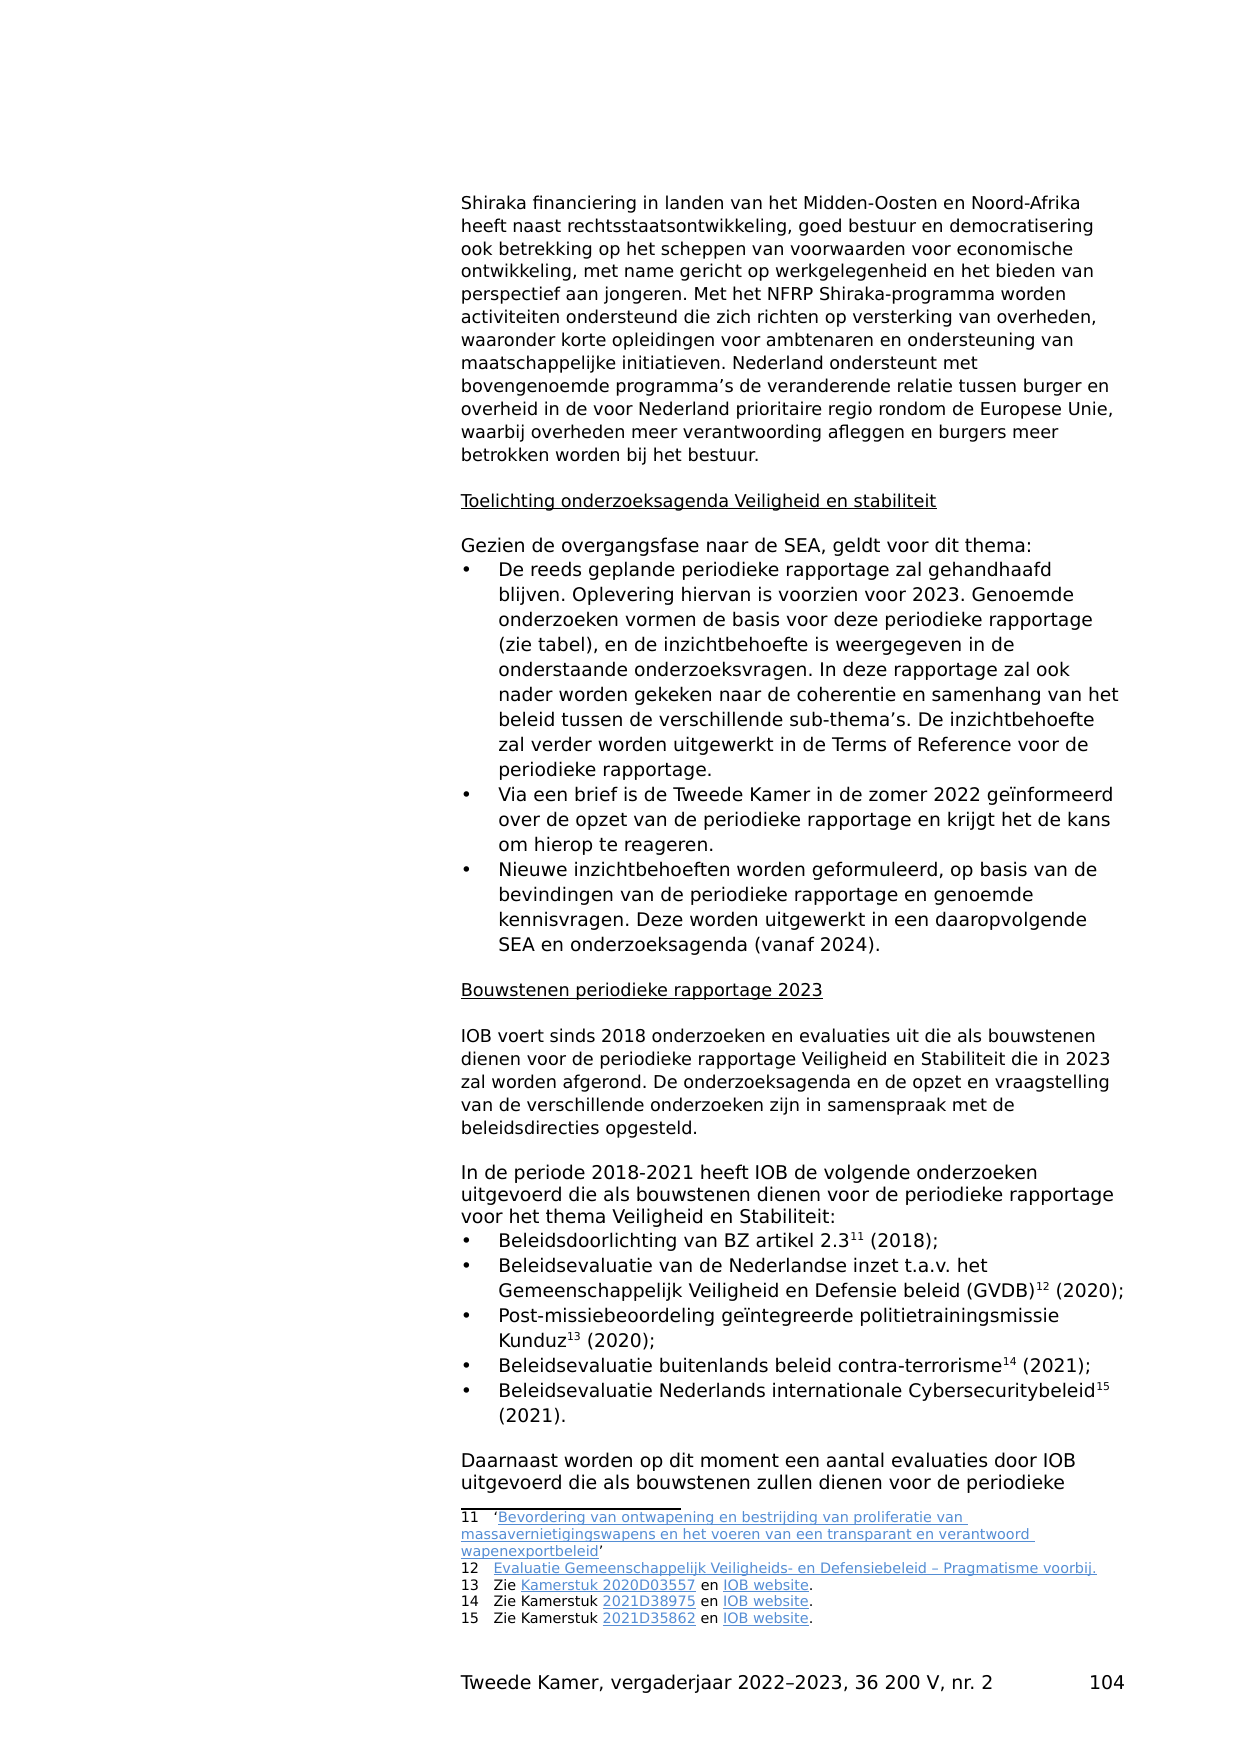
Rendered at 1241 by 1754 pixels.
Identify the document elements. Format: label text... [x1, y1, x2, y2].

list __Zie Kamerstuk 2021D35862 en IOB website. [461, 1610, 1125, 1627]
list Nieuwe inzichtbehoeften worden geformuleerd, op basis van de bevindingen van de periodieke rapportage en genoemde kennisvragen. Deze worden uitgewerkt in een daaropvolgende SEA en onderzoeksagenda (vanaf 2024). [461, 856, 1125, 956]
list __‘Bevordering van ontwapening en bestrijding van proliferatie van massavernietigingswapens en het voeren van een transparant en verantwoord wapenexportbeleid’ [461, 1509, 1125, 1560]
list De reeds geplande periodieke rapportage zal gehandhaafd blijven. Oplevering hiervan is voorzien voor 2023. Genoemde onderzoeken vormen de basis voor deze periodieke rapportage (zie tabel), en de inzichtbehoefte is weergegeven in de onderstaande onderzoeksvragen. In deze rapportage zal ook nader worden gekeken naar de coherentie en samenhang van het beleid tussen de verschillende sub-thema’s. De inzichtbehoefte zal verder worden uitgewerkt in de Terms of Reference voor de periodieke rapportage. [461, 556, 1125, 781]
list Beleidsevaluatie van de Nederlandse inzet t.a.v. het Gemeenschappelijk Veiligheid en Defensie beleid (GVDB) (2020); [461, 1253, 1125, 1303]
list Beleidsevaluatie buitenlands beleid contra-terrorisme (2021); [461, 1353, 1125, 1378]
text Bouwstenen periodieke rapportage 2023 [461, 978, 1125, 1001]
text Gezien de overgangsfase naar de SEA, geldt voor dit thema: [461, 534, 1125, 556]
list Beleidsdoorlichting van BZ artikel 2.3 (2018); [461, 1228, 1125, 1253]
text Shiraka financiering in landen van het Midden-Oosten en Noord-Afrika heeft naast rechtsstaatsontwikkeling, goed bestuur en democratisering ook betrekking op het scheppen van voorwaarden voor economische ontwikkeling, met name gericht op werkgelegenheid en het bieden van perspectief aan jongeren. Met het NFRP Shiraka-programma worden activiteiten ondersteund die zich richten op versterking van overheden, waaronder korte opleidingen voor ambtenaren en ondersteuning van maatschappelijke initiatieven. Nederland ondersteunt met bovengenoemde programma’s de veranderende relatie tussen burger en overheid in de voor Nederland prioritaire regio rondom de Europese Unie, waarbij overheden meer verantwoording afleggen en burgers meer betrokken worden bij het bestuur. [461, 191, 1125, 466]
text IOB voert sinds 2018 onderzoeken en evaluaties uit die als bouwstenen dienen voor de periodieke rapportage Veiligheid en Stabiliteit die in 2023 zal worden afgerond. De onderzoeksagenda en de opzet en vraagstelling van de verschillende onderzoeken zijn in samenspraak met de beleidsdirecties opgesteld. [461, 1024, 1125, 1139]
list __Zie Kamerstuk 2020D03557 en IOB website. [461, 1577, 1125, 1593]
text Daarnaast worden op dit moment een aantal evaluaties door IOB uitgevoerd die als bouwstenen zullen dienen voor de periodieke [461, 1450, 1125, 1494]
list Beleidsevaluatie Nederlands internationale Cybersecuritybeleid (2021). [461, 1378, 1125, 1428]
text Toelichting onderzoeksagenda Veiligheid en stabiliteit [461, 489, 1125, 512]
text In de periode 2018-2021 heeft IOB de volgende onderzoeken uitgevoerd die als bouwstenen dienen voor de periodieke rapportage voor het thema Veiligheid en Stabiliteit: [461, 1162, 1125, 1228]
list __Evaluatie Gemeenschappelijk Veiligheids- en Defensiebeleid – Pragmatisme voorbij. [461, 1560, 1125, 1577]
list Post-missiebeoordeling geïntegreerde politietrainingsmissie Kunduz (2020); [461, 1303, 1125, 1353]
list Via een brief is de Tweede Kamer in de zomer 2022 geïnformeerd over de opzet van de periodieke rapportage en krijgt het de kans om hierop te reageren. [461, 781, 1125, 856]
list __Zie Kamerstuk 2021D38975 en IOB website. [461, 1593, 1125, 1610]
